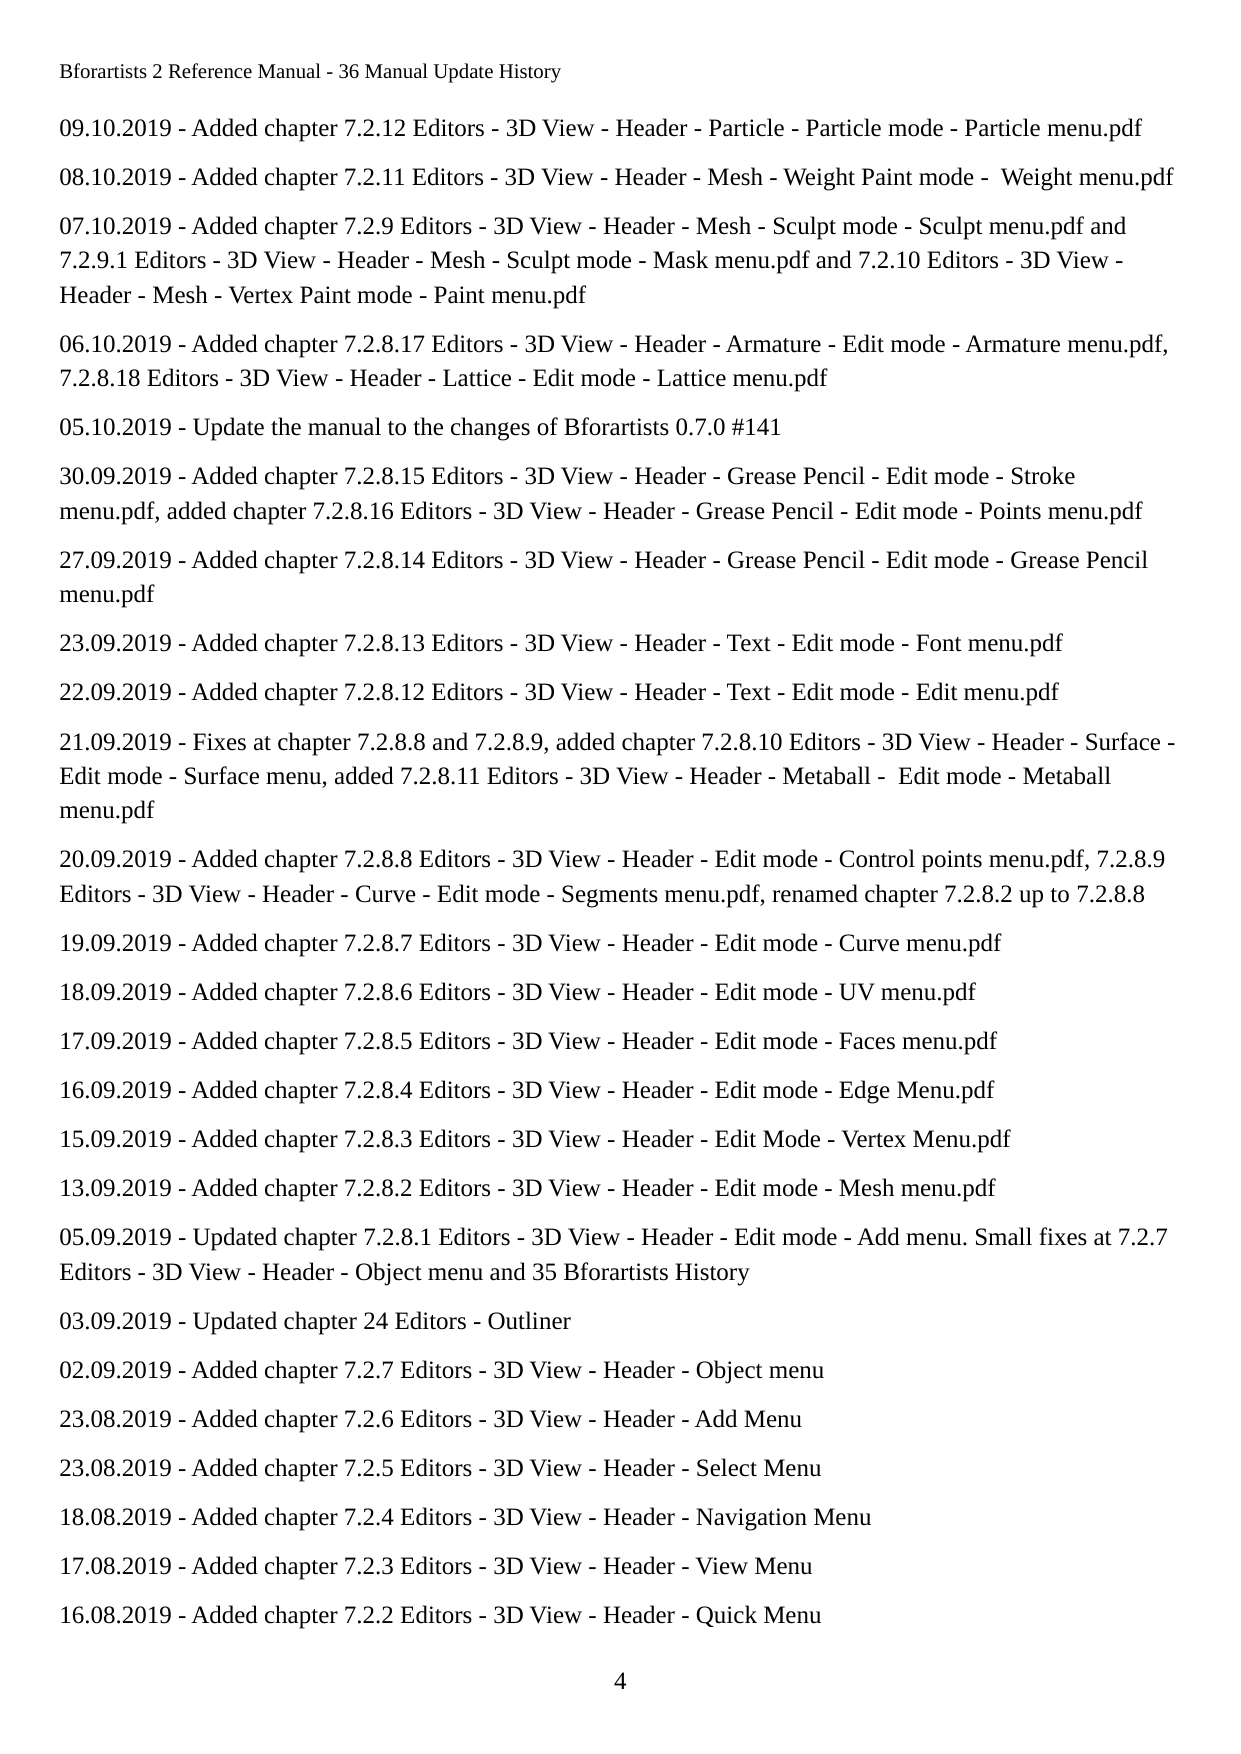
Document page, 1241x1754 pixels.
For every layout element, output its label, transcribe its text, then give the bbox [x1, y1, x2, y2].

text 05.10.2019 - Update the manual to the changes of Bforartists 0.7.0 #141 [59, 412, 1181, 441]
text 08.10.2019 - Added chapter 7.2.11 Editors - 3D View - Header - Mesh - Weight Paint mode - Weight menu.pdf [59, 162, 1181, 190]
text 03.09.2019 - Updated chapter 24 Editors - Outliner [59, 1306, 1181, 1335]
text 18.08.2019 - Added chapter 7.2.4 Editors - 3D View - Header - Navigation Menu [59, 1502, 1181, 1531]
text 16.08.2019 - Added chapter 7.2.2 Editors - 3D View - Header - Quick Menu [59, 1600, 1181, 1629]
text 23.09.2019 - Added chapter 7.2.8.13 Editors - 3D View - Header - Text - Edit mode - Font menu.pdf [59, 628, 1181, 657]
text 19.09.2019 - Added chapter 7.2.8.7 Editors - 3D View - Header - Edit mode - Curve menu.pdf [59, 928, 1181, 957]
text 09.10.2019 - Added chapter 7.2.12 Editors - 3D View - Header - Particle - Particle mode - Particle menu.pdf [59, 113, 1181, 141]
text 05.09.2019 - Updated chapter 7.2.8.1 Editors - 3D View - Header - Edit mode - Add menu. Small fixes at 7.2.7 Editors - 3D View - Header - Object menu and 35 Bforartists History [59, 1222, 1181, 1286]
text 21.09.2019 - Fixes at chapter 7.2.8.8 and 7.2.8.9, added chapter 7.2.8.10 Editors - 3D View - Header - Surface - Edit mode - Surface menu, added 7.2.8.11 Editors - 3D View - Header - Metaball - Edit mode - Metaball menu.pdf [59, 727, 1181, 824]
text 17.08.2019 - Added chapter 7.2.3 Editors - 3D View - Header - View Menu [59, 1551, 1181, 1580]
text 23.08.2019 - Added chapter 7.2.5 Editors - 3D View - Header - Select Menu [59, 1453, 1181, 1482]
text 18.09.2019 - Added chapter 7.2.8.6 Editors - 3D View - Header - Edit mode - UV menu.pdf [59, 977, 1181, 1006]
text 15.09.2019 - Added chapter 7.2.8.3 Editors - 3D View - Header - Edit Mode - Vertex Menu.pdf [59, 1124, 1181, 1153]
text 22.09.2019 - Added chapter 7.2.8.12 Editors - 3D View - Header - Text - Edit mode - Edit menu.pdf [59, 677, 1181, 706]
text 16.09.2019 - Added chapter 7.2.8.4 Editors - 3D View - Header - Edit mode - Edge Menu.pdf [59, 1075, 1181, 1104]
text 20.09.2019 - Added chapter 7.2.8.8 Editors - 3D View - Header - Edit mode - Control points menu.pdf, 7.2.8.9 Editors - 3D View - Header - Curve - Edit mode - Segments menu.pdf, renamed chapter 7.2.8.2 up to 7.2.8.8 [59, 844, 1181, 908]
text 06.10.2019 - Added chapter 7.2.8.17 Editors - 3D View - Header - Armature - Edit mode - Armature menu.pdf, 7.2.8.18 Editors - 3D View - Header - Lattice - Edit mode - Lattice menu.pdf [59, 329, 1181, 392]
text 17.09.2019 - Added chapter 7.2.8.5 Editors - 3D View - Header - Edit mode - Faces menu.pdf [59, 1026, 1181, 1055]
text 07.10.2019 - Added chapter 7.2.9 Editors - 3D View - Header - Mesh - Sculpt mode - Sculpt menu.pdf and 7.2.9.1 Editors - 3D View - Header - Mesh - Sculpt mode - Mask menu.pdf and 7.2.10 Editors - 3D View - Header - Mesh - Vertex Paint mode - Paint menu.pdf [59, 211, 1181, 308]
text 30.09.2019 - Added chapter 7.2.8.15 Editors - 3D View - Header - Grease Pencil - Edit mode - Stroke menu.pdf, added chapter 7.2.8.16 Editors - 3D View - Header - Grease Pencil - Edit mode - Points menu.pdf [59, 461, 1181, 524]
text 13.09.2019 - Added chapter 7.2.8.2 Editors - 3D View - Header - Edit mode - Mesh menu.pdf [59, 1173, 1181, 1202]
text 02.09.2019 - Added chapter 7.2.7 Editors - 3D View - Header - Object menu [59, 1355, 1181, 1384]
text 23.08.2019 - Added chapter 7.2.6 Editors - 3D View - Header - Add Menu [59, 1404, 1181, 1433]
text 27.09.2019 - Added chapter 7.2.8.14 Editors - 3D View - Header - Grease Pencil - Edit mode - Grease Pencil menu.pdf [59, 545, 1181, 608]
